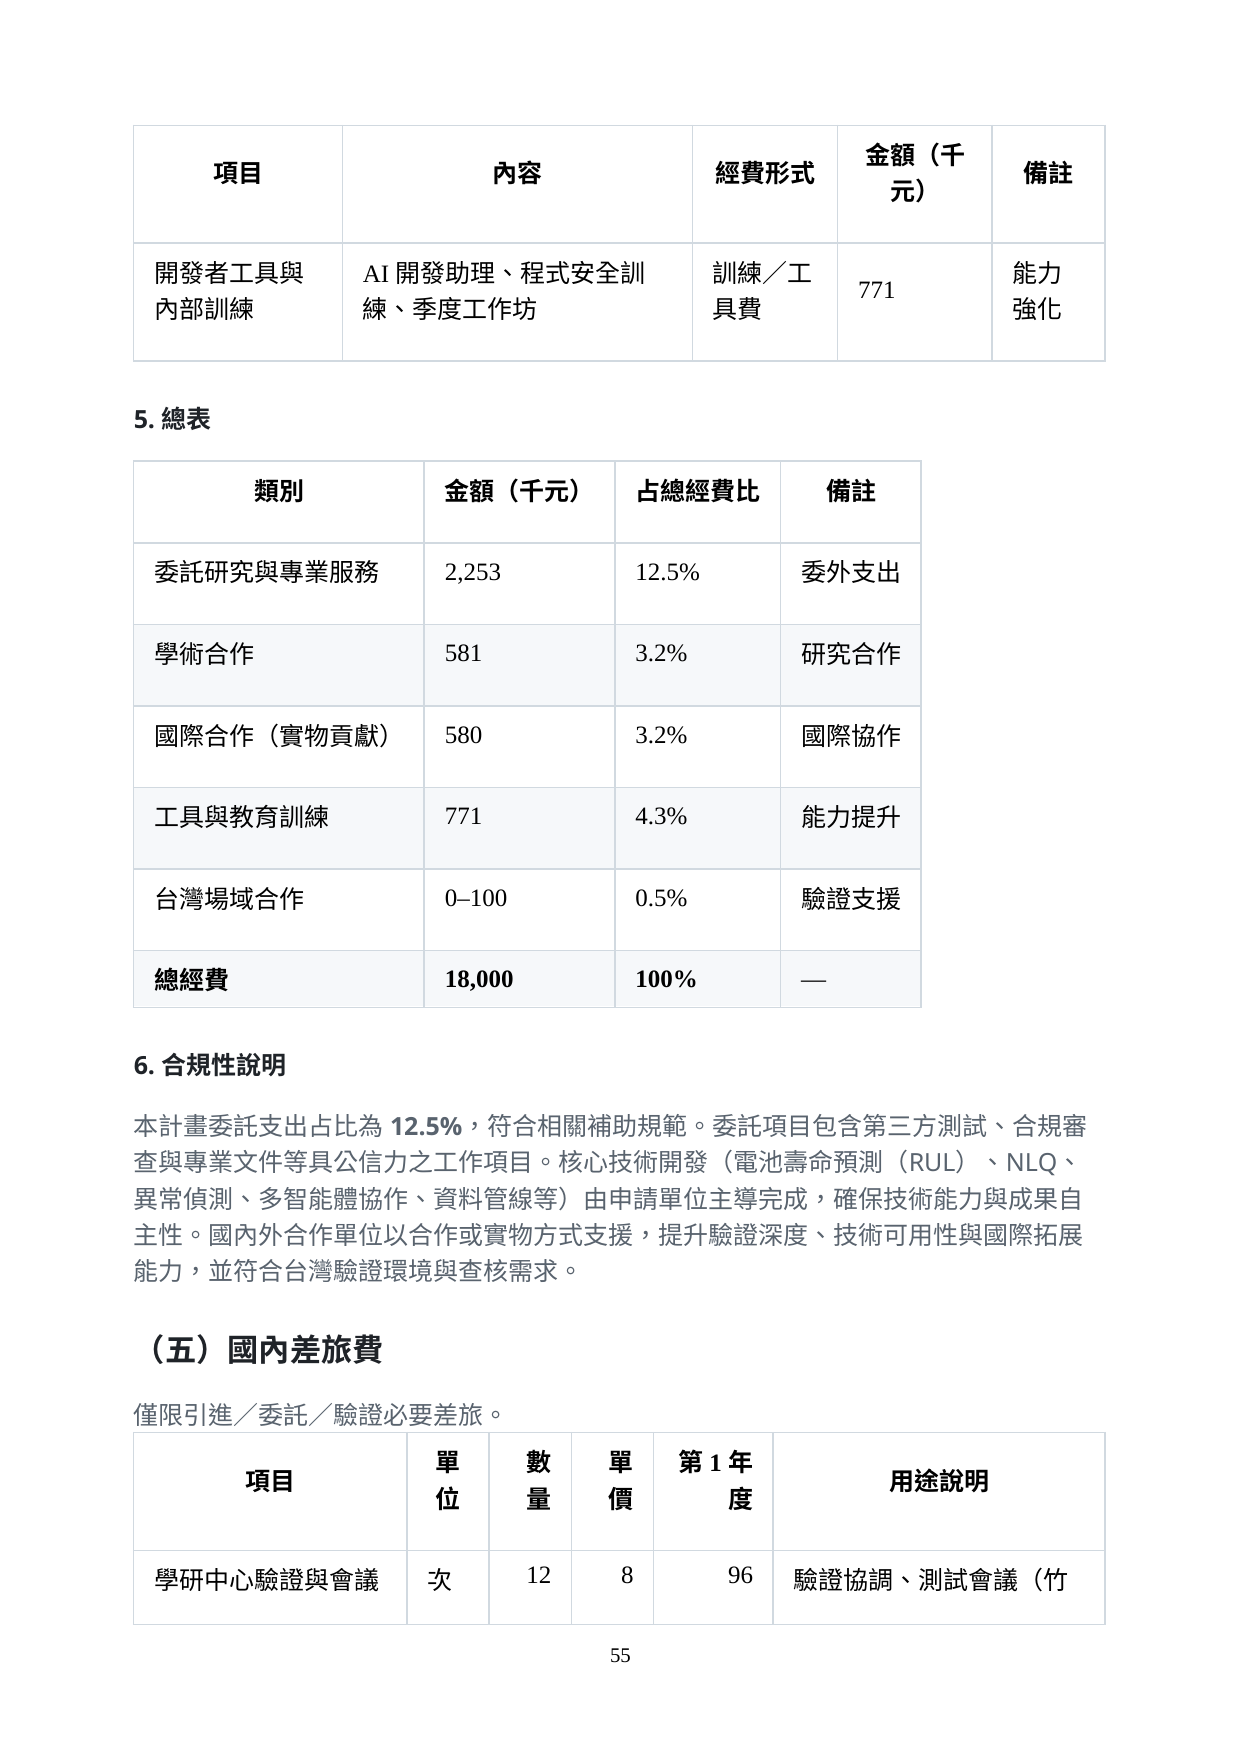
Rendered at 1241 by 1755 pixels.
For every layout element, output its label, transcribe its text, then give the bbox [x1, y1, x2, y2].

table_cell AI 開發助理、程式安全訓練、季度工作坊 [343, 244, 692, 360]
table_cell 委託研究與專業服務 [134, 544, 423, 623]
subtitle （五）國內差旅費 [133, 1325, 1107, 1371]
text 本計畫委託支出占比為 12.5%，符合相關補助規範。委託項目包含第三方測試、合規審查與專業文件等具公信力之工作項目。核心技術開發（電池壽命預測（RUL）、NLQ、異常偵測、多智能體協作、資料管線等）由申請單位主導完成，確保技術能力與成果自主性。國內外合作單位以合作或實物方式支援，提升驗證深度、技術可用性與國際拓展能力，並符合台灣驗證環境與查核需求。 [133, 1107, 1107, 1288]
table_header 單價 [572, 1433, 653, 1550]
table_cell — [781, 951, 920, 1006]
table_cell 能力強化 [993, 244, 1104, 360]
table_cell 學研中心驗證與會議 [134, 1551, 406, 1624]
table_cell 訓練／工具費 [693, 244, 837, 360]
table_cell 總經費 [134, 951, 423, 1006]
table_cell 0.5% [616, 870, 780, 950]
table_cell 學術合作 [134, 625, 423, 705]
table_cell 580 [425, 707, 614, 787]
table_cell 12.5% [616, 544, 780, 623]
table_cell 3.2% [616, 707, 780, 787]
table_cell 開發者工具與內部訓練 [134, 244, 342, 360]
table_cell 次 [408, 1551, 488, 1624]
table_cell 研究合作 [781, 625, 920, 705]
table_header 備註 [993, 126, 1104, 242]
table_cell 18,000 [425, 951, 614, 1006]
table_header 占總經費比 [616, 462, 780, 542]
table_cell 委外支出 [781, 544, 920, 623]
table_cell 4.3% [616, 788, 780, 868]
table_cell 國際協作 [781, 707, 920, 787]
table_header 單位 [408, 1433, 488, 1550]
table_header 備註 [781, 462, 920, 542]
table_cell 8 [572, 1551, 653, 1624]
table_cell 國際合作（實物貢獻） [134, 707, 423, 787]
table_cell 3.2% [616, 625, 780, 705]
table_cell 驗證協調、測試會議（竹 [774, 1551, 1104, 1624]
table_cell 能力提升 [781, 788, 920, 868]
table_cell 台灣場域合作 [134, 870, 423, 950]
table_header 金額（千元） [425, 462, 614, 542]
table_cell 工具與教育訓練 [134, 788, 423, 868]
subtitle 6. 合規性說明 [133, 1045, 1107, 1082]
table_cell 驗證支援 [781, 870, 920, 950]
table_cell 771 [838, 244, 991, 360]
table_cell 96 [654, 1551, 772, 1624]
table_header 項目 [134, 1433, 406, 1550]
table_cell 12 [490, 1551, 571, 1624]
table_cell 581 [425, 625, 614, 705]
table_header 內容 [343, 126, 692, 242]
table_header 經費形式 [693, 126, 837, 242]
table_header 項目 [134, 126, 342, 242]
table_cell 0–100 [425, 870, 614, 950]
text 僅限引進／委託／驗證必要差旅。 [133, 1396, 1107, 1432]
table_header 類別 [134, 462, 423, 542]
table_header 金額（千元） [838, 126, 991, 242]
subtitle 5. 總表 [133, 399, 1107, 435]
table_cell 2,253 [425, 544, 614, 623]
table_header 第 1 年度 [654, 1433, 772, 1550]
table_cell 771 [425, 788, 614, 868]
table_header 數量 [490, 1433, 571, 1550]
table_cell 100% [616, 951, 780, 1006]
table_header 用途說明 [774, 1433, 1104, 1550]
